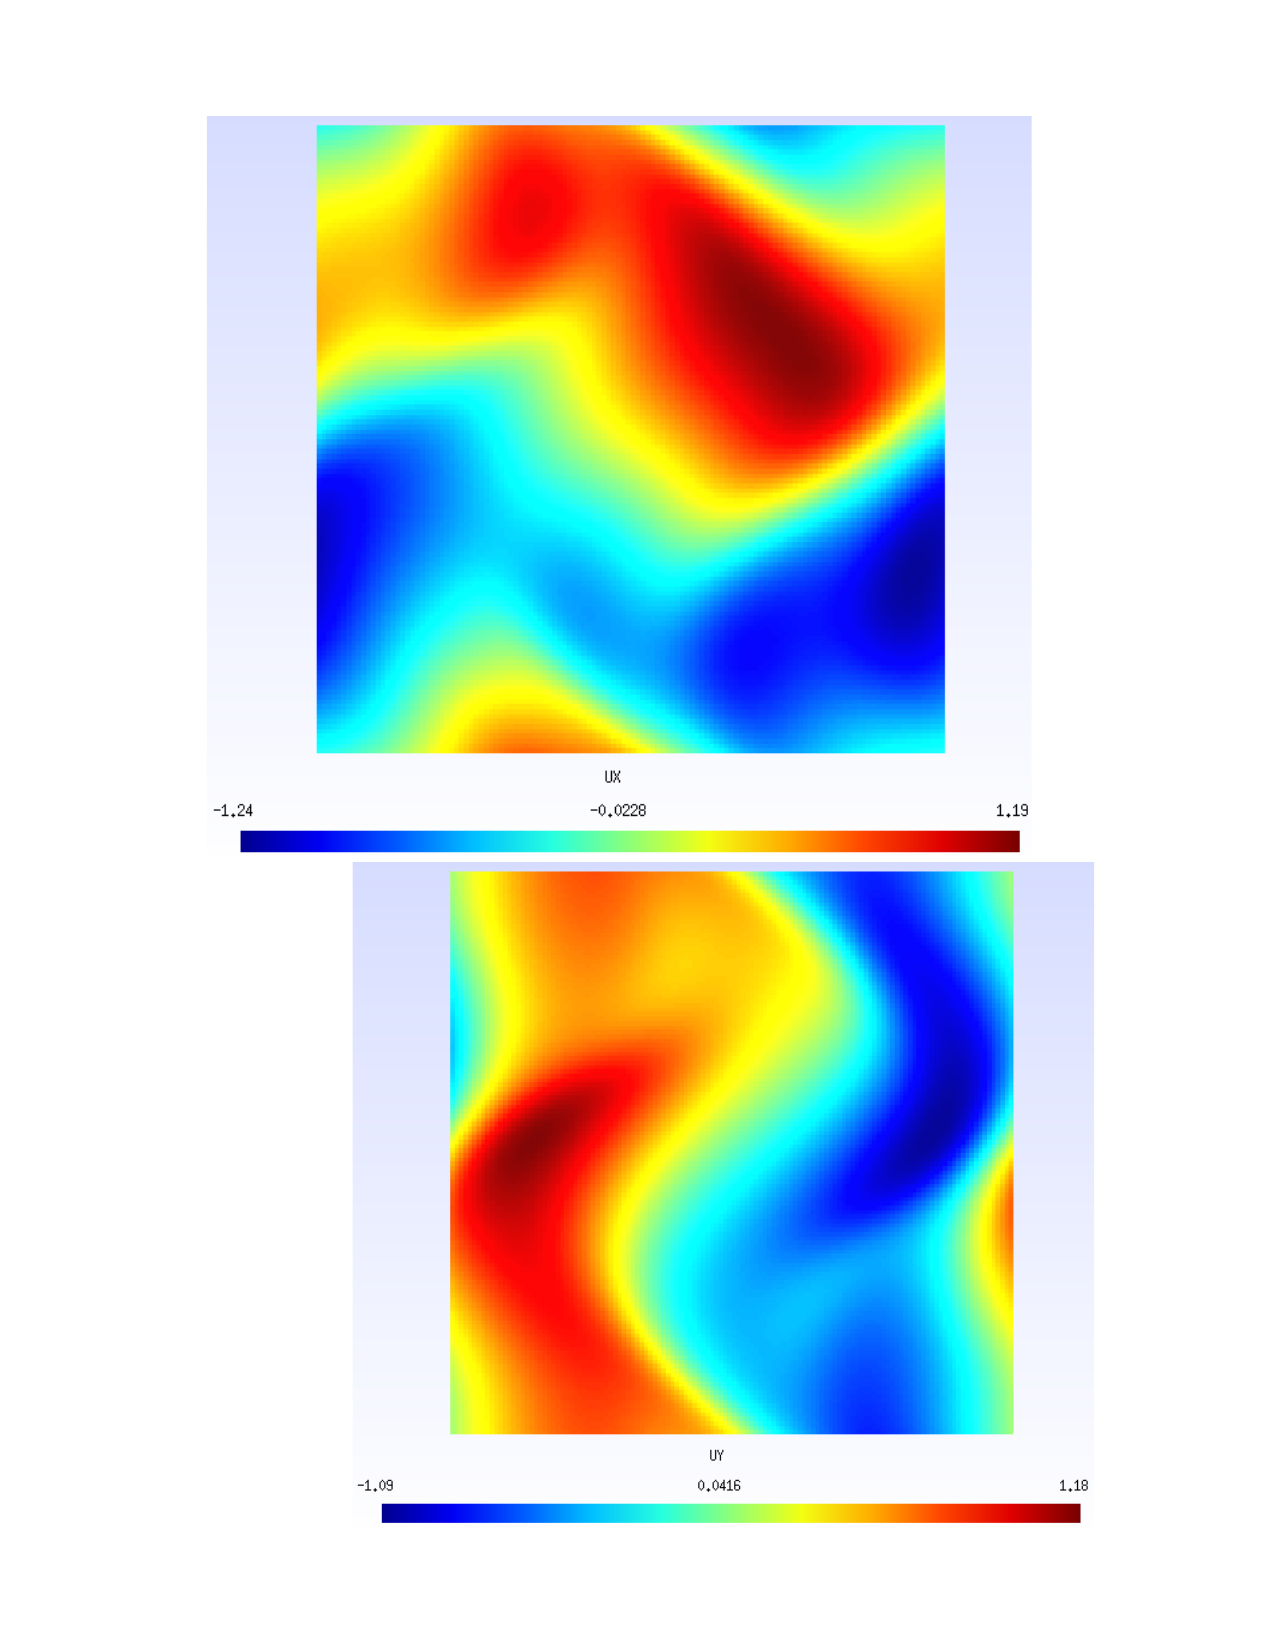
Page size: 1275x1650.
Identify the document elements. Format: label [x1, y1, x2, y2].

picture [206, 116, 1032, 855]
picture [352, 862, 1095, 1529]
